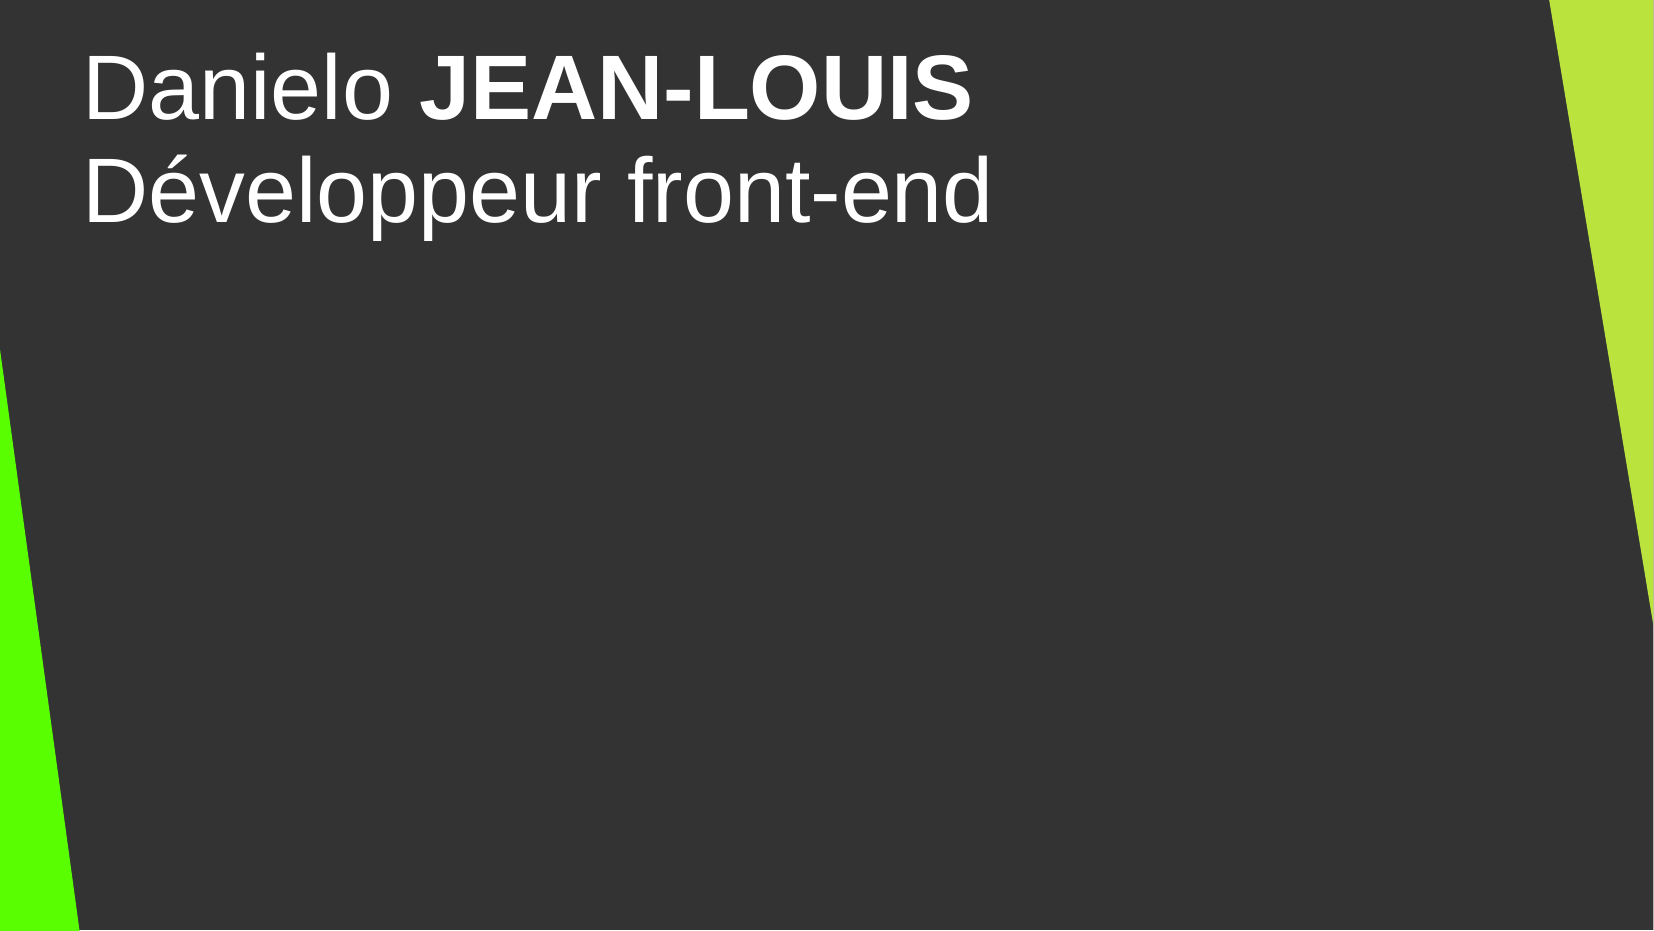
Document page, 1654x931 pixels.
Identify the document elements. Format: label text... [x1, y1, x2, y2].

subtitle Danielo JEAN-LOUIS Développeur front-end [82, 36, 1571, 345]
text_box [1549, 0, 1654, 630]
text_box [0, 349, 80, 931]
